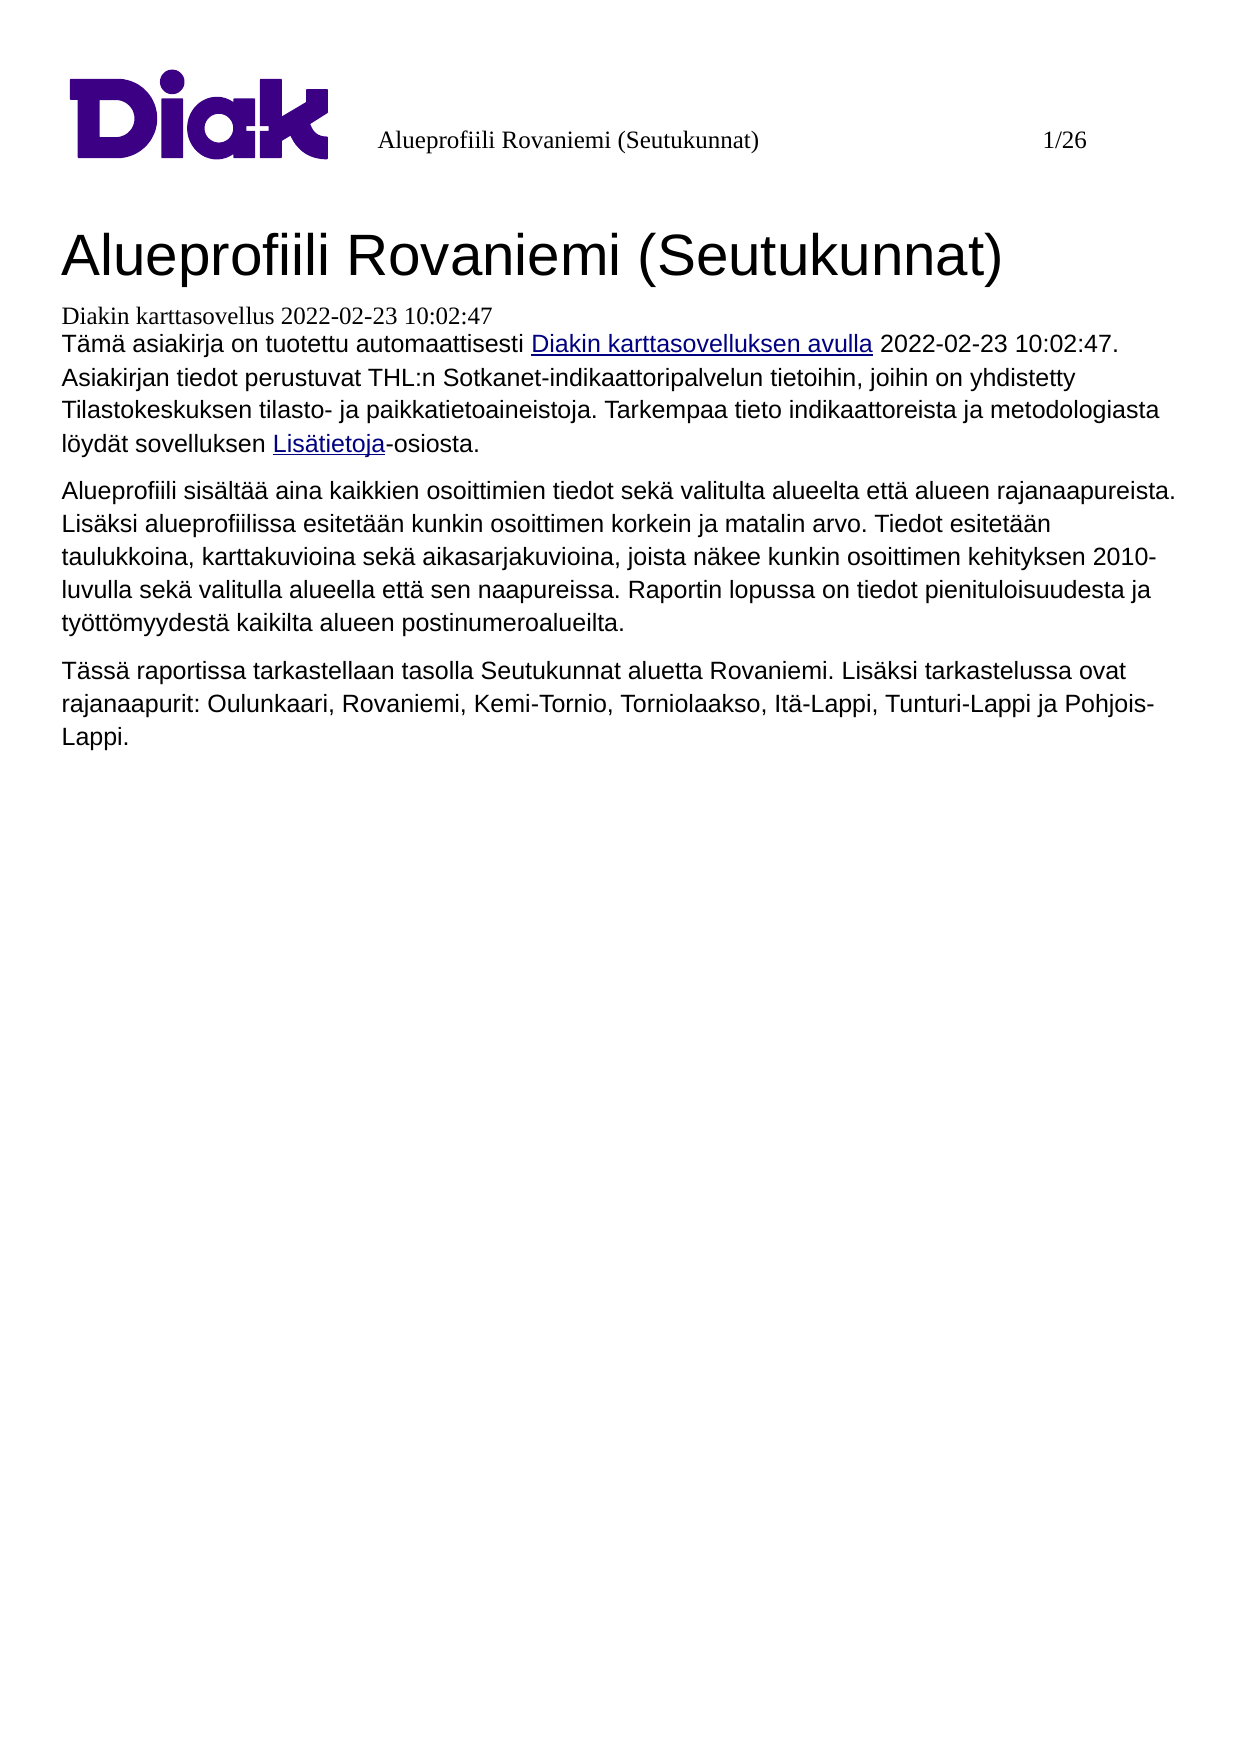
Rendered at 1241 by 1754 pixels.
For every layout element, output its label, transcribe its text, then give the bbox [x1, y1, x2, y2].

text Alueprofiili sisältää aina kaikkien osoittimien tiedot sekä valitulta alueelta että alueen rajanaapureista. Lisäksi alueprofiilissa esitetään kunkin osoittimen korkein ja matalin arvo. Tiedot esitetään taulukkoina, karttakuvioina sekä aikasarjakuvioina, joista näkee kunkin osoittimen kehityksen 2010-luvulla sekä valitulla alueella että sen naapureissa. Raportin lopussa on tiedot pienituloisuudesta ja työttömyydestä kaikilta alueen postinumeroalueilta. [61, 476, 1179, 637]
text Tässä raportissa tarkastellaan tasolla Seutukunnat aluetta Rovaniemi. Lisäksi tarkastelussa ovat rajanaapurit: Oulunkaari, Rovaniemi, Kemi-Tornio, Torniolaakso, Itä-Lappi, Tunturi-Lappi ja Pohjois-Lappi. [61, 656, 1179, 751]
title Alueprofiili Rovaniemi (Seutukunnat) [61, 221, 1179, 288]
text Diakin karttasovellus 2022-02-23 10:02:47 [61, 301, 1179, 329]
text Tämä asiakirja on tuotettu automaattisesti Diakin karttasovelluksen avulla 2022-02-23 10:02:47. Asiakirjan tiedot perustuvat THL:n Sotkanet-indikaattoripalvelun tietoihin, joihin on yhdistetty Tilastokeskuksen tilasto- ja paikkatietoaineistoja. Tarkempaa tieto indikaattoreista ja metodologiasta löydät sovelluksen Lisätietoja-osiosta. [61, 329, 1179, 457]
